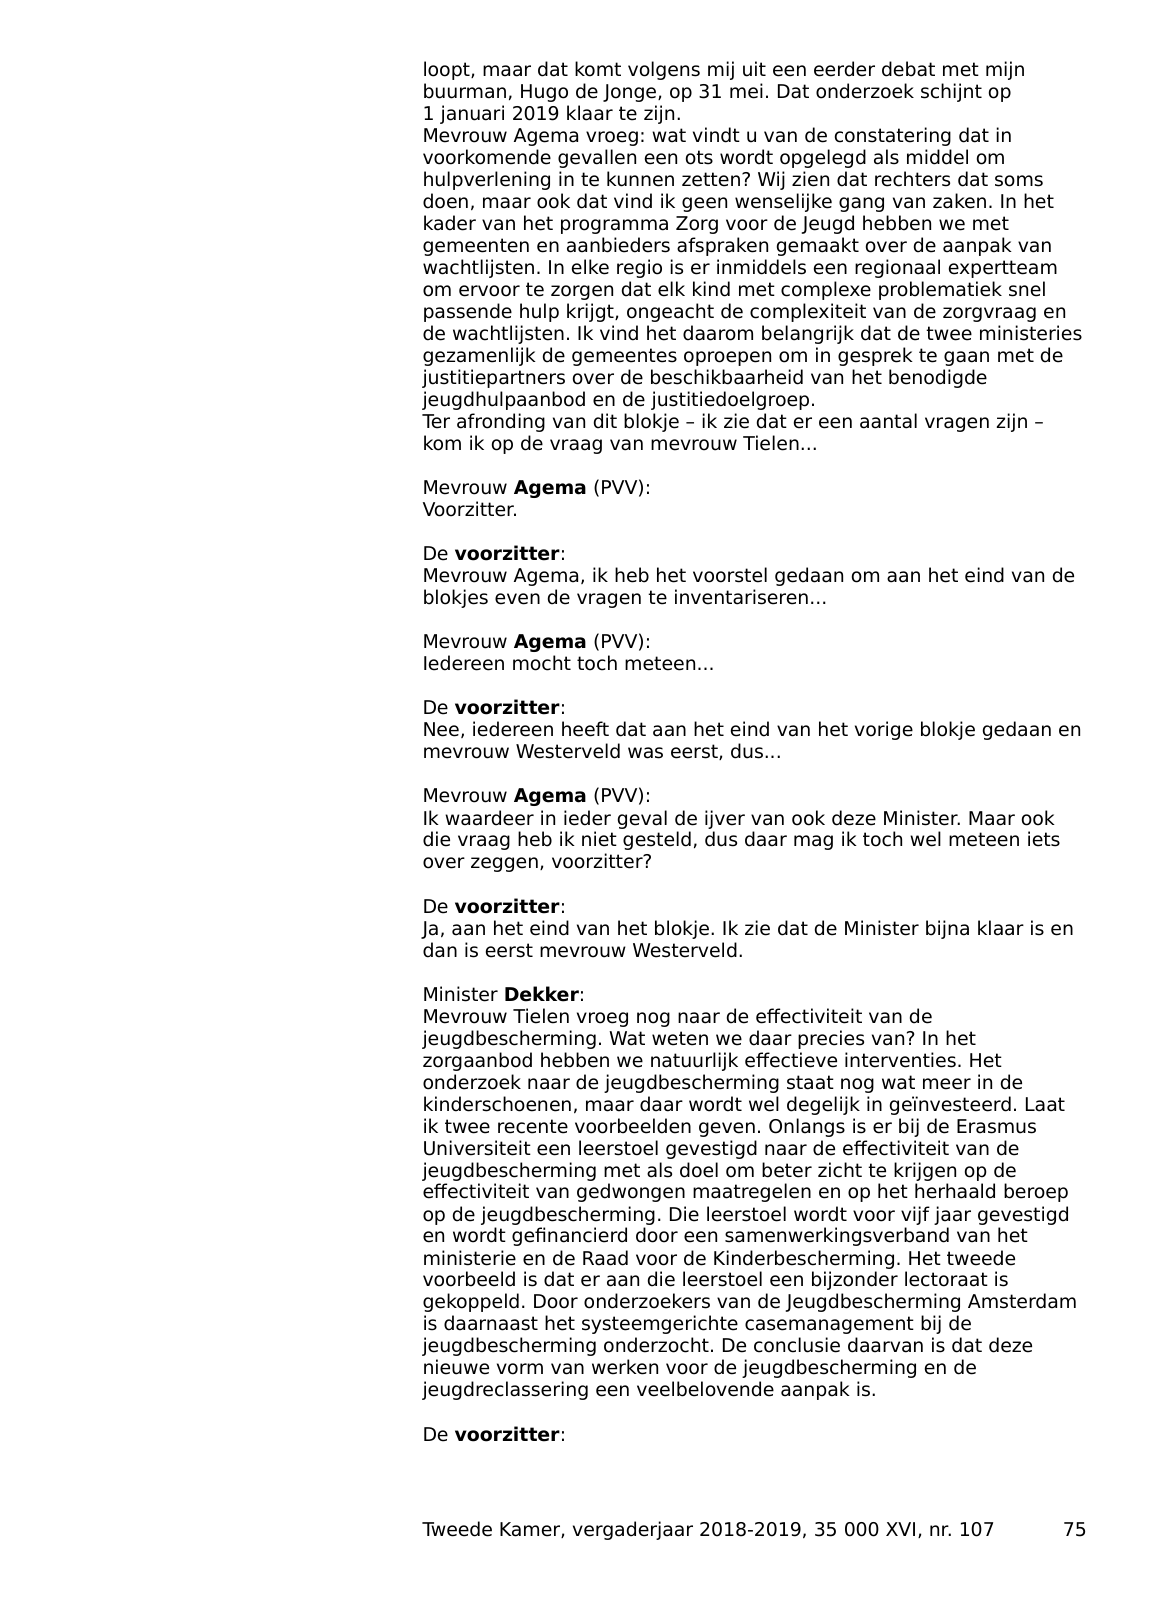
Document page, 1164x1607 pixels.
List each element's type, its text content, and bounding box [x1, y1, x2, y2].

text Mevrouw Agema (PVV): [422, 631, 1087, 653]
text Mevrouw Agema, ik heb het voorstel gedaan om aan het eind van de blokjes even de vragen te inventariseren... [422, 565, 1087, 609]
text Ik waardeer in ieder geval de ijver van ook deze Minister. Maar ook die vraag heb ik niet gesteld, dus daar mag ik toch wel meteen iets over zeggen, voorzitter? [422, 807, 1087, 873]
text Voorzitter. [422, 499, 1087, 521]
text Iedereen mocht toch meteen... [422, 653, 1087, 675]
text De voorzitter: [422, 896, 1087, 917]
text Minister Dekker: [422, 984, 1087, 1006]
text Mevrouw Agema (PVV): [422, 785, 1087, 807]
text Ter afronding van dit blokje – ik zie dat er een aantal vragen zijn – kom ik op de vraag van mevrouw Tielen... [422, 411, 1087, 455]
text Mevrouw Tielen vroeg nog naar de effectiviteit van de jeugdbescherming. Wat weten we daar precies van? In het zorgaanbod hebben we natuurlijk effectieve interventies. Het onderzoek naar de jeugdbescherming staat nog wat meer in de kinderschoenen, maar daar wordt wel degelijk in geïnvesteerd. Laat ik twee recente voorbeelden geven. Onlangs is er bij de Erasmus Universiteit een leerstoel gevestigd naar de effectiviteit van de jeugdbescherming met als doel om beter zicht te krijgen op de effectiviteit van gedwongen maatregelen en op het herhaald beroep op de jeugdbescherming. Die leerstoel wordt voor vijf jaar gevestigd en wordt gefinancierd door een samenwerkingsverband van het ministerie en de Raad voor de Kinderbescherming. Het tweede voorbeeld is dat er aan die leerstoel een bijzonder lectoraat is gekoppeld. Door onderzoekers van de Jeugdbescherming Amsterdam is daarnaast het systeemgerichte casemanagement bij de jeugdbescherming onderzocht. De conclusie daarvan is dat deze nieuwe vorm van werken voor de jeugdbescherming en de jeugdreclassering een veelbelovende aanpak is. [422, 1006, 1087, 1401]
text De voorzitter: [422, 543, 1087, 565]
text De voorzitter: [422, 697, 1087, 719]
text De voorzitter: [422, 1423, 1087, 1445]
text Mevrouw Agema (PVV): [422, 477, 1087, 499]
text Mevrouw Agema vroeg: wat vindt u van de constatering dat in voorkomende gevallen een ots wordt opgelegd als middel om hulpverlening in te kunnen zetten? Wij zien dat rechters dat soms doen, maar ook dat vind ik geen wenselijke gang van zaken. In het kader van het programma Zorg voor de Jeugd hebben we met gemeenten en aanbieders afspraken gemaakt over de aanpak van wachtlijsten. In elke regio is er inmiddels een regionaal expertteam om ervoor te zorgen dat elk kind met complexe problematiek snel passende hulp krijgt, ongeacht de complexiteit van de zorgvraag en de wachtlijsten. Ik vind het daarom belangrijk dat de twee ministeries gezamenlijk de gemeentes oproepen om in gesprek te gaan met de justitiepartners over de beschikbaarheid van het benodigde jeugdhulpaanbod en de justitiedoelgroep. [422, 125, 1087, 411]
text Ja, aan het eind van het blokje. Ik zie dat de Minister bijna klaar is en dan is eerst mevrouw Westerveld. [422, 917, 1087, 961]
text loopt, maar dat komt volgens mij uit een eerder debat met mijn buurman, Hugo de Jonge, op 31 mei. Dat onderzoek schijnt op 1 januari 2019 klaar te zijn. [422, 59, 1087, 125]
text Nee, iedereen heeft dat aan het eind van het vorige blokje gedaan en mevrouw Westerveld was eerst, dus... [422, 719, 1087, 763]
